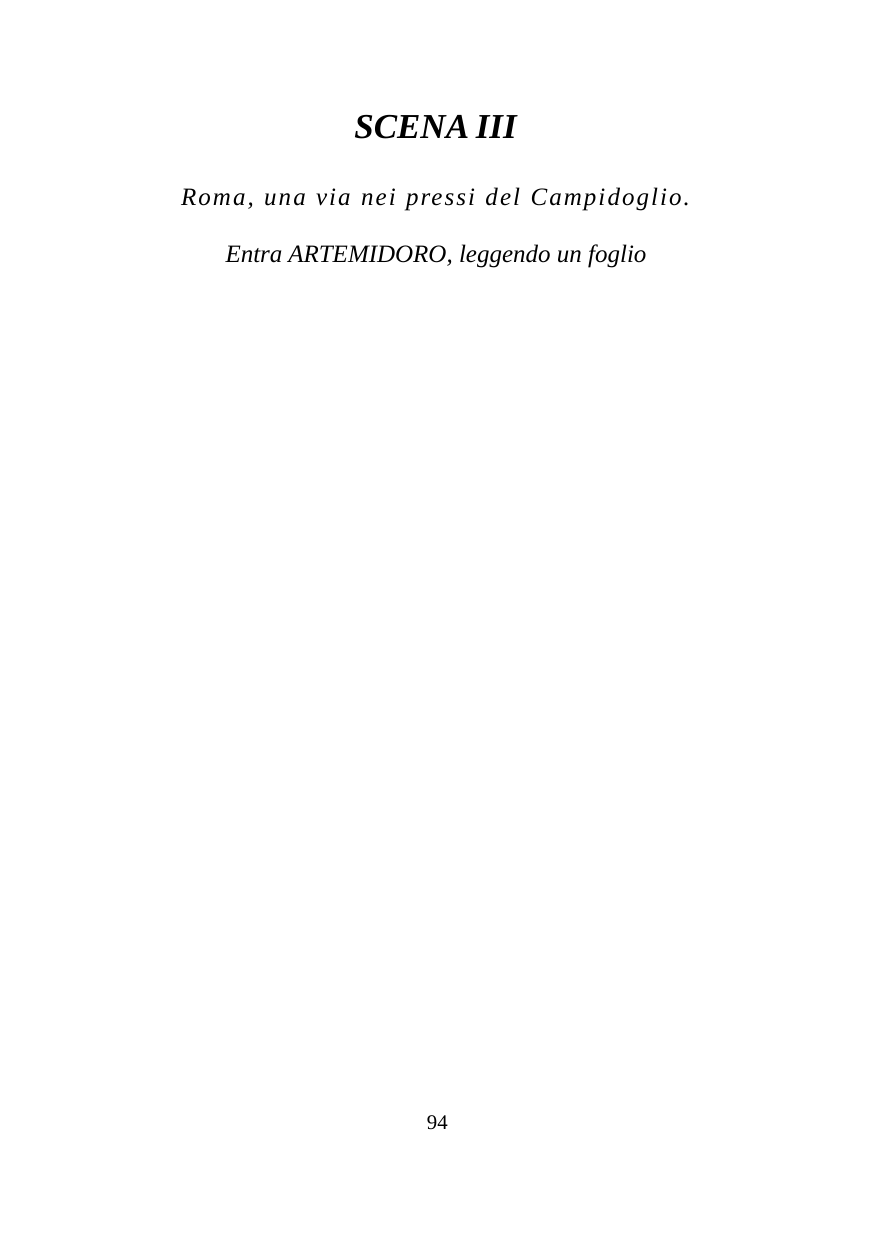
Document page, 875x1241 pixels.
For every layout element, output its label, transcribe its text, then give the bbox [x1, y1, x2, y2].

text Entra ARTEMIDORO, leggendo un foglio [106, 239, 768, 268]
text Roma, una via nei pressi del Campidoglio. [106, 182, 768, 211]
subtitle SCENA III [106, 106, 768, 146]
